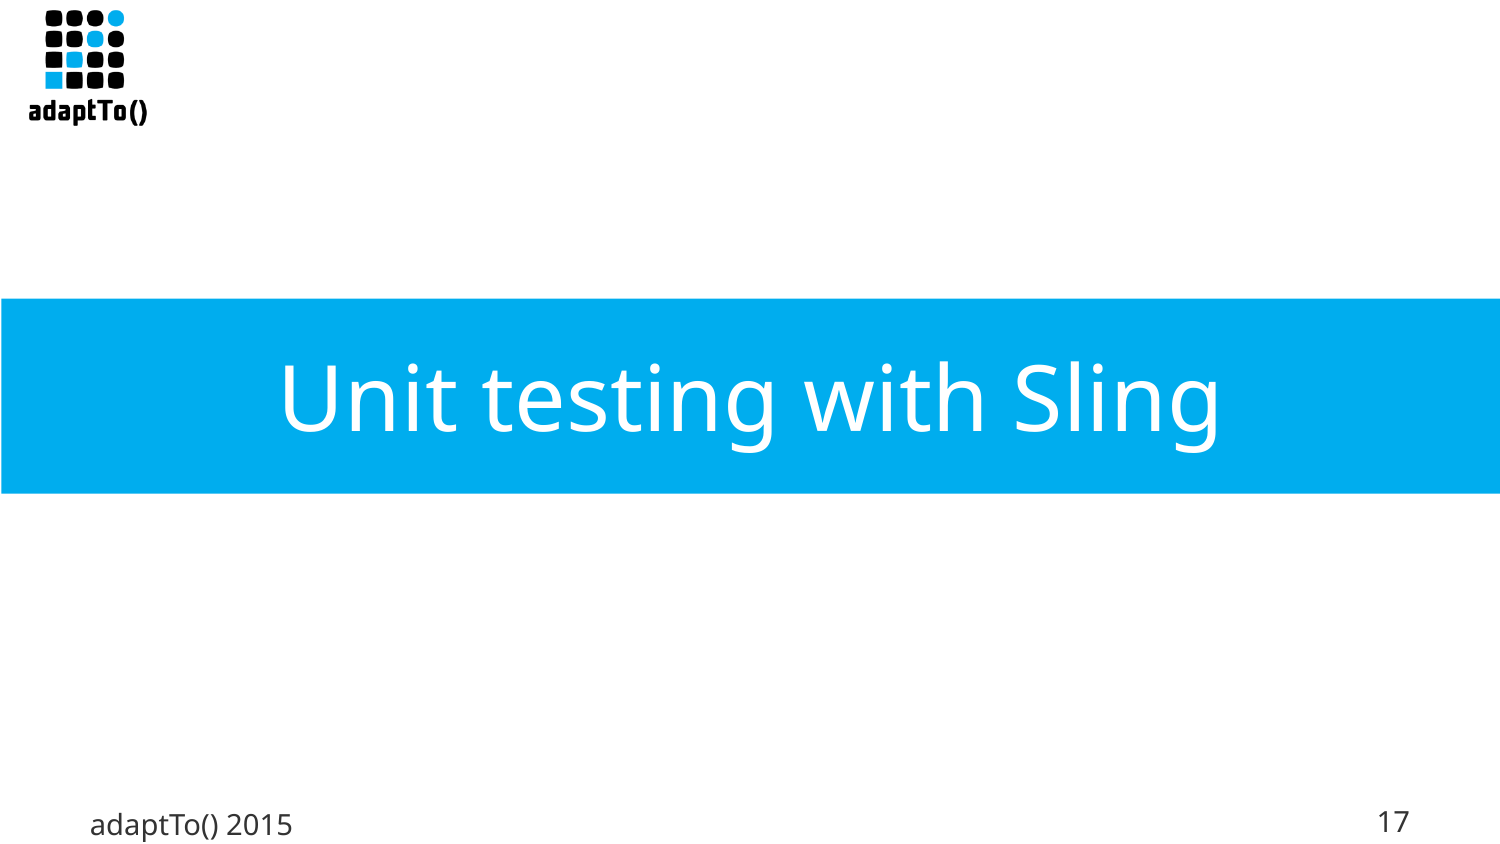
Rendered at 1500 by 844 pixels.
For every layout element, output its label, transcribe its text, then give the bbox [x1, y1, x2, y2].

title Unit testing with Sling [1, 298, 1500, 494]
picture [27, 6, 148, 127]
